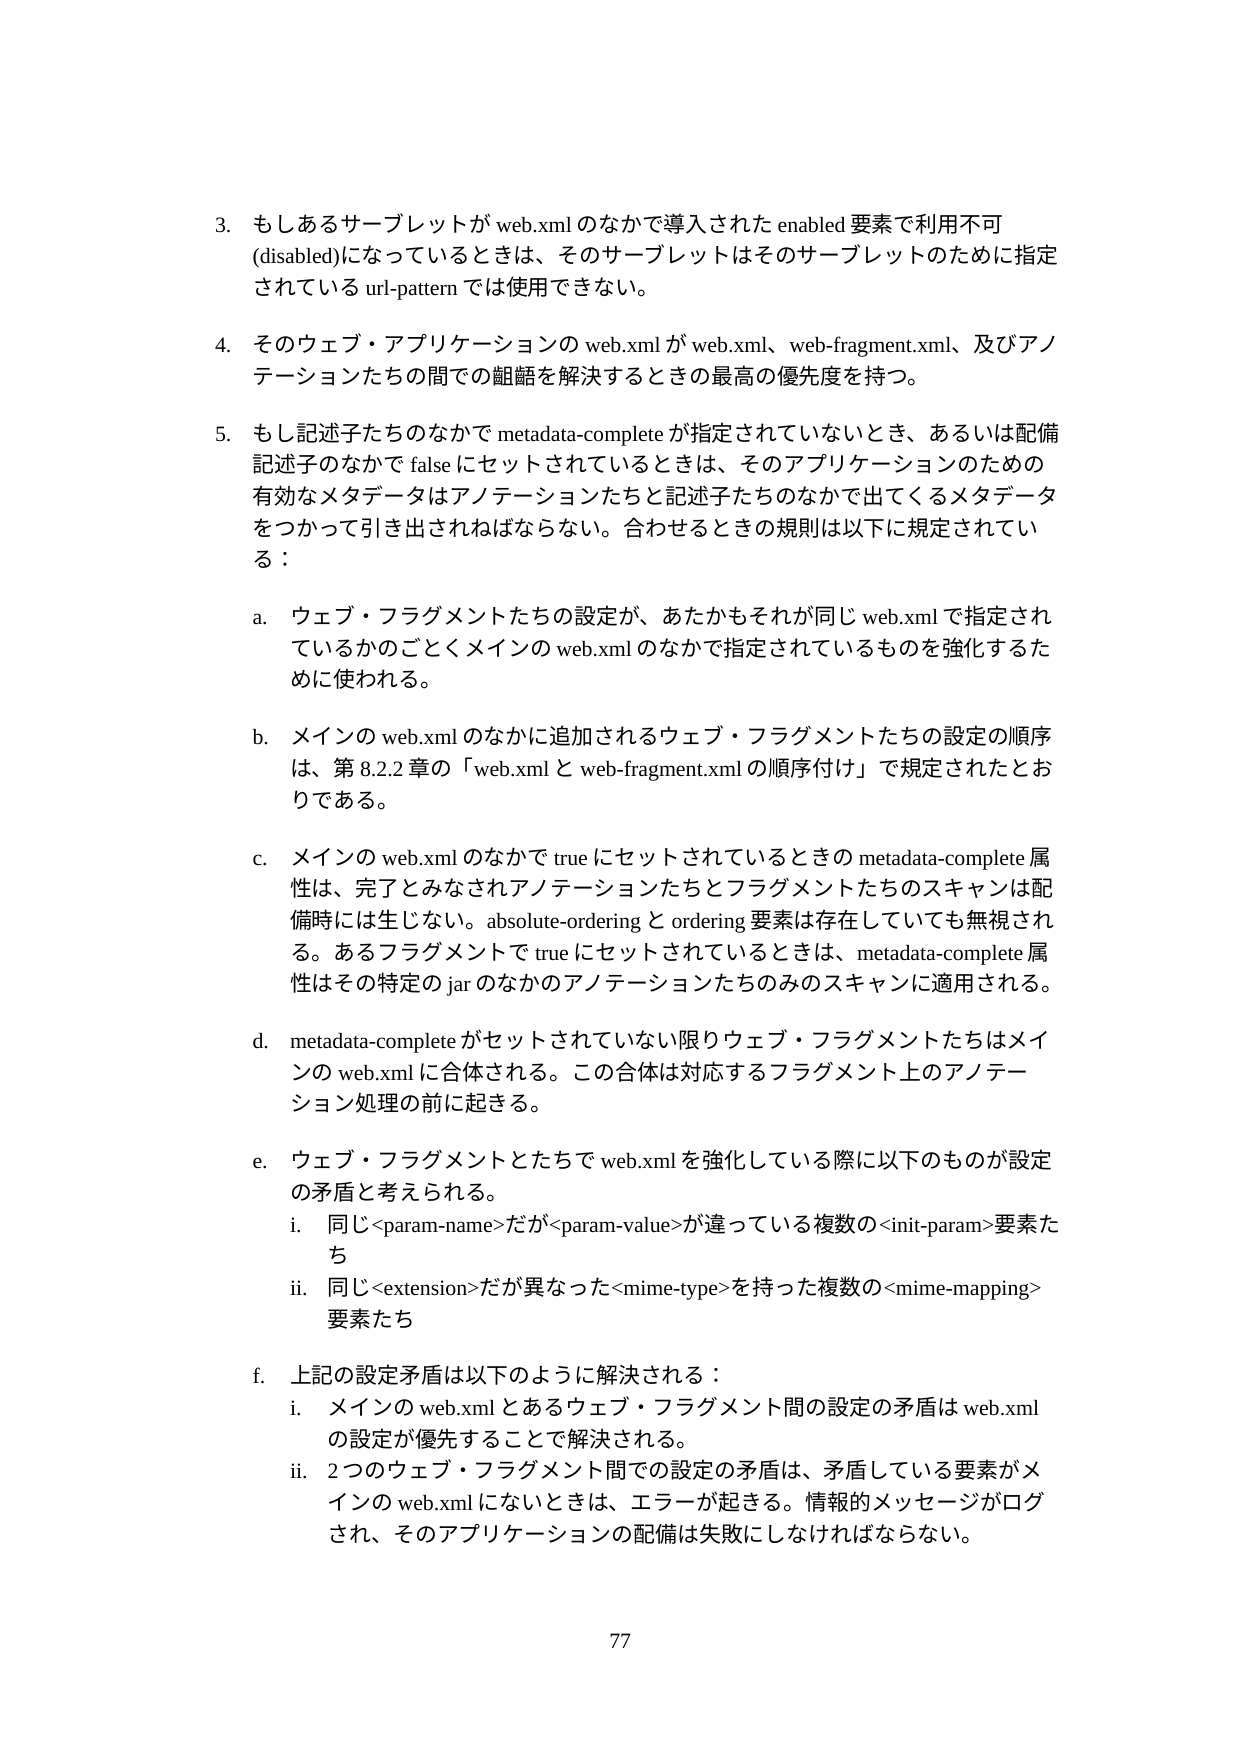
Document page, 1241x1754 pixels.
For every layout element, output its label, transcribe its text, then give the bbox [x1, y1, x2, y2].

list もし記述子たちのなかでmetadata-completeが指定されていないとき、あるいは配備記述子のなかでfalseにセットされているときは、そのアプリケーションのための有効なメタデータはアノテーションたちと記述子たちのなかで出てくるメタデータをつかって引き出されねばならない。合わせるときの規則は以下に規定されている： [215, 416, 1063, 574]
list 同じ<param-name>だが<param-value>が違っている複数の<init-param>要素たち [290, 1207, 1063, 1270]
list ウェブ・フラグメントとたちでweb.xmlを強化している際に以下のものが設定の矛盾と考えられる。 [252, 1143, 1063, 1207]
list そのウェブ・アプリケーションの web.xmlがweb.xml、web-fragment.xml、及びアノテーションたちの間での齟齬を解決するときの最高の優先度を持つ。 [215, 327, 1063, 390]
list 上記の設定矛盾は以下のように解決される： [252, 1358, 1063, 1390]
list メインのweb.xmlのなかに追加されるウェブ・フラグメントたちの設定の順序は、第8.2.2章の「web.xmlとweb-fragment.xmlの順序付け」で規定されたとおりである。 [252, 719, 1063, 814]
list metadata-completeがセットされていない限りウェブ・フラグメントたちはメインのweb.xmlに合体される。この合体は対応するフラグメント上のアノテーション処理の前に起きる。 [252, 1023, 1063, 1118]
list もしあるサーブレットがweb.xmlのなかで導入されたenabled要素で利用不可(disabled)になっているときは、そのサーブレットはそのサーブレットのために指定されているurl-patternでは使用できない。 [215, 207, 1063, 302]
list 2つのウェブ・フラグメント間での設定の矛盾は、矛盾している要素がメインのweb.xmlにないときは、エラーが起きる。情報的メッセージがログされ、そのアプリケーションの配備は失敗にしなければならない。 [290, 1453, 1063, 1548]
list 同じ<extension>だが異なった<mime-type>を持った複数の<mime-mapping>要素たち [290, 1270, 1063, 1333]
list メインのweb.xmlのなかでtrueにセットされているときのmetadata-complete属性は、完了とみなされアノテーションたちとフラグメントたちのスキャンは配備時には生じない。absolute-orderingとordering要素は存在していても無視される。あるフラグメントでtrueにセットされているときは、metadata-complete属性はその特定のjarのなかのアノテーションたちのみのスキャンに適用される。 [252, 839, 1063, 998]
list ウェブ・フラグメントたちの設定が、あたかもそれが同じweb.xmlで指定されているかのごとくメインのweb.xmlのなかで指定されているものを強化するために使われる。 [252, 599, 1063, 694]
list メインのweb.xmlとあるウェブ・フラグメント間の設定の矛盾はweb.xmlの設定が優先することで解決される。 [290, 1390, 1063, 1453]
